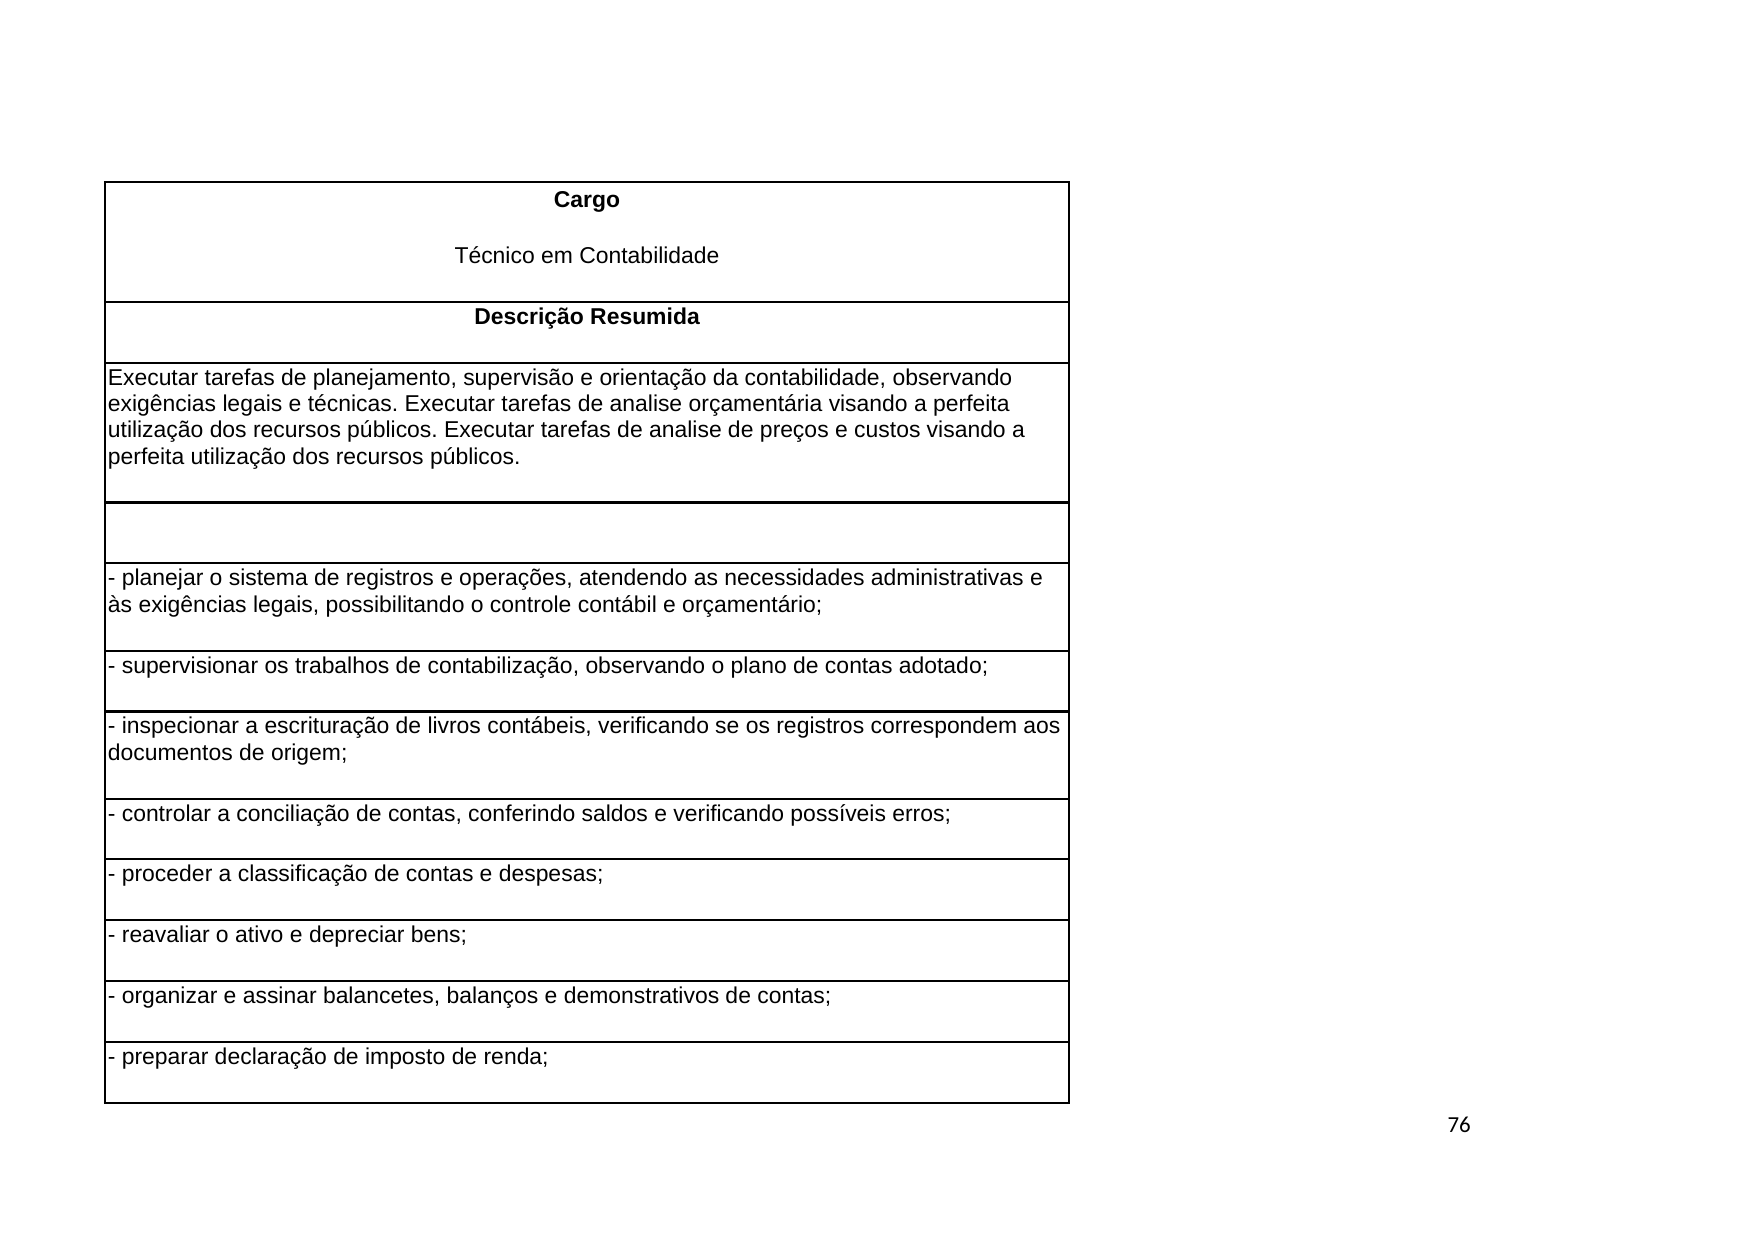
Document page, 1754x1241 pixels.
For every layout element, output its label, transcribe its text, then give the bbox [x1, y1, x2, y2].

table_cell - controlar a conciliação de contas, conferindo saldos e verificando possíveis erros; [106, 800, 1068, 858]
table_header Cargo Técnico em Contabilidade [106, 183, 1068, 301]
table_cell - organizar e assinar balancetes, balanços e demonstrativos de contas; [106, 982, 1068, 1041]
table_cell [106, 504, 1068, 562]
table_cell - proceder a classificação de contas e despesas; [106, 860, 1068, 919]
table_cell - inspecionar a escrituração de livros contábeis, verificando se os registros correspondem aos documentos de origem; [106, 713, 1068, 797]
table_cell - preparar declaração de imposto de renda; [106, 1043, 1068, 1102]
table_cell Executar tarefas de planejamento, supervisão e orientação da contabilidade, observando exigências legais e técnicas. Executar tarefas de analise orçamentária visando a perfeita utilização dos recursos públicos. Executar tarefas de analise de preços e custos visando a perfeita utilização dos recursos públicos. [106, 364, 1068, 501]
table_cell - supervisionar os trabalhos de contabilização, observando o plano de contas adotado; [106, 652, 1068, 710]
table_cell - planejar o sistema de registros e operações, atendendo as necessidades administrativas e às exigências legais, possibilitando o controle contábil e orçamentário; [106, 564, 1068, 649]
table_cell - reavaliar o ativo e depreciar bens; [106, 921, 1068, 980]
table_cell Descrição Resumida [106, 303, 1068, 362]
